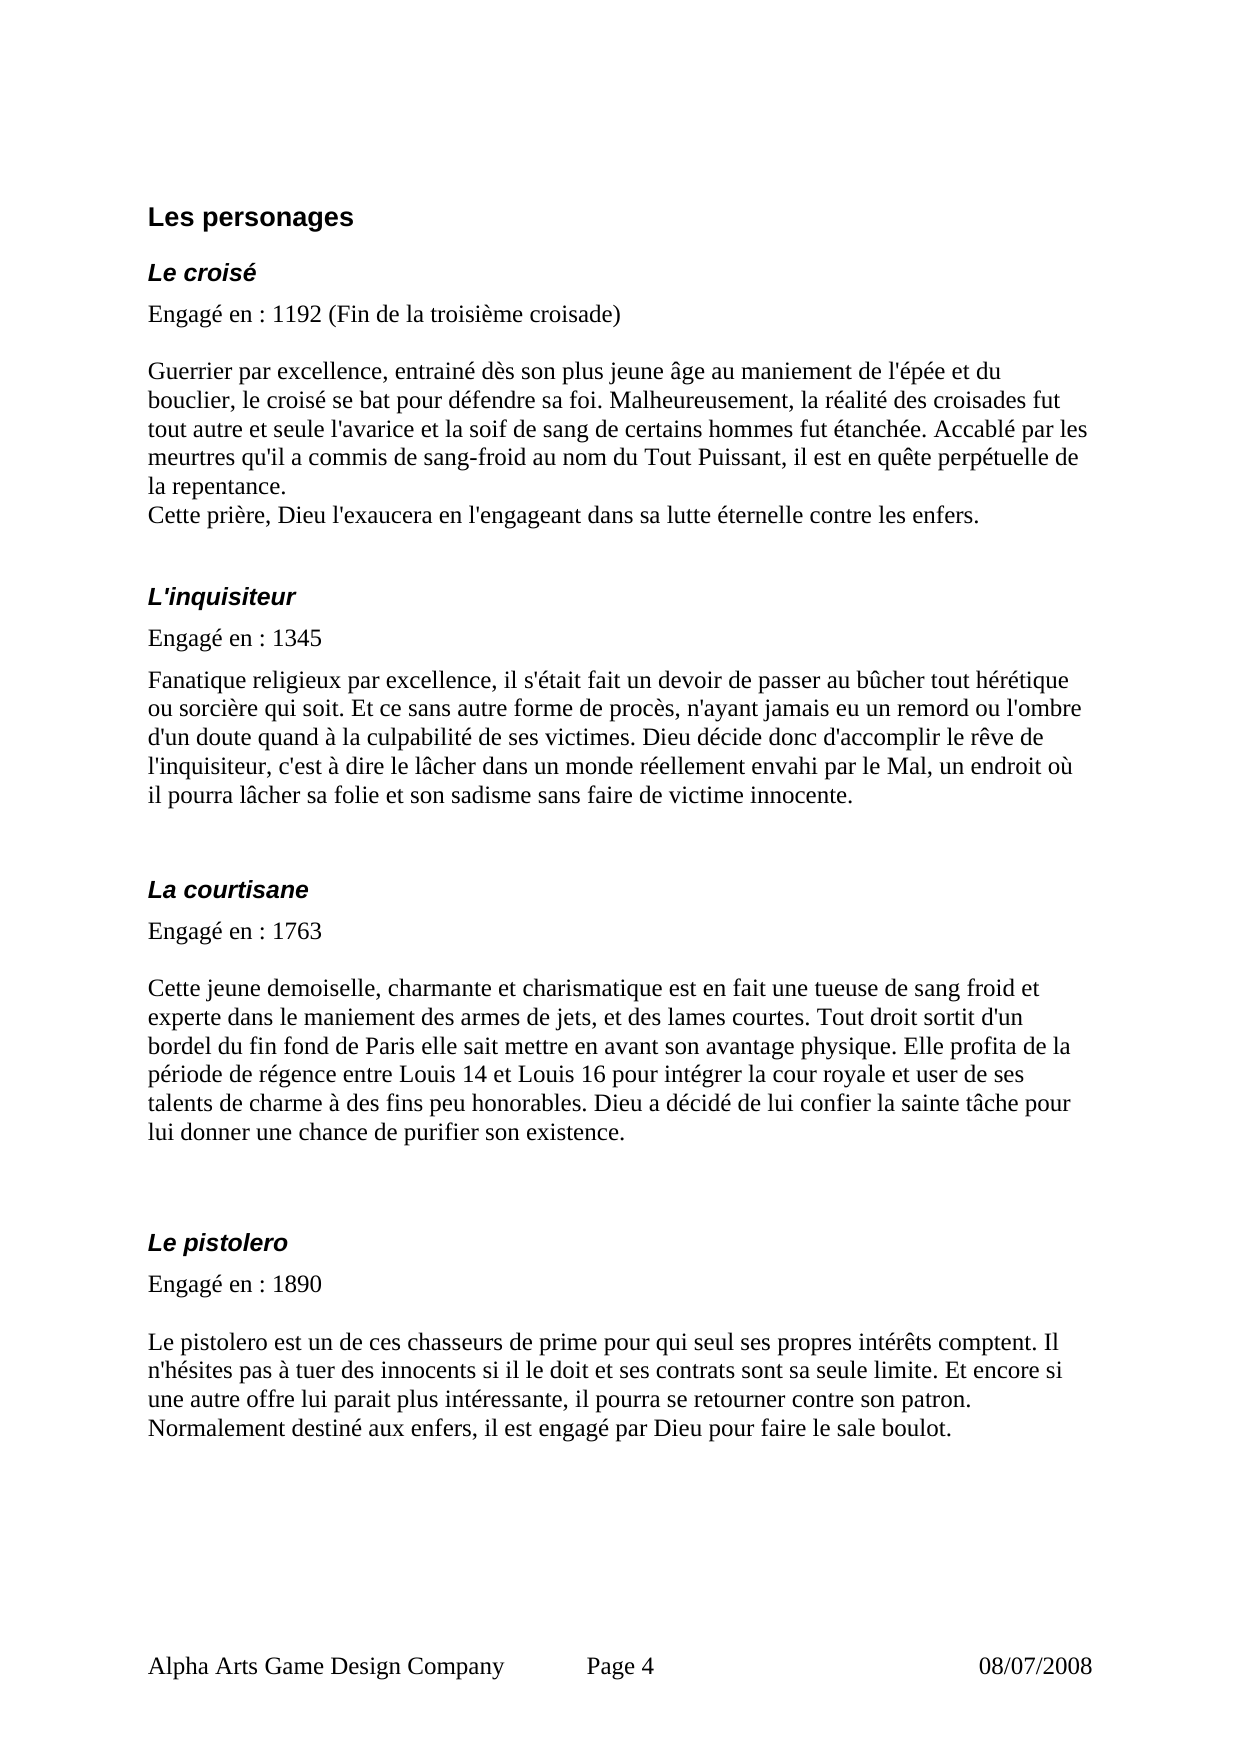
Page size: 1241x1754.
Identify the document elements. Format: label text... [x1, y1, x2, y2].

subtitle La courtisane [148, 875, 1092, 903]
text Engagé en : 1890 Le pistolero est un de ces chasseurs de prime pour qui seul ses propres intérêts comptent. Il n'hésites pas à tuer des innocents si il le doit et ses contrats sont sa seule limite. Et encore si une autre offre lui parait plus intéressante, il pourra se retourner contre son patron. Normalement destiné aux enfers, il est engagé par Dieu pour faire le sale boulot. [148, 1269, 1092, 1442]
text Engagé en : 1345 [148, 623, 1092, 652]
subtitle L'inquisiteur [148, 582, 1092, 611]
subtitle Le pistolero [148, 1228, 1092, 1257]
text Engagé en : 1763 [148, 916, 1092, 944]
subtitle Le croisé [148, 258, 1092, 286]
text Engagé en : 1192 (Fin de la troisième croisade) Guerrier par excellence, entrainé dès son plus jeune âge au maniement de l'épée et du bouclier, le croisé se bat pour défendre sa foi. Malheureusement, la réalité des croisades fut tout autre et seule l'avarice et la soif de sang de certains hommes fut étanchée. Accablé par les meurtres qu'il a commis de sang-froid au nom du Tout Puissant, il est en quête perpétuelle de la repentance. Cette prière, Dieu l'exaucera en l'engageant dans sa lutte éternelle contre les enfers. [148, 299, 1092, 557]
subtitle Les personages [148, 201, 1092, 233]
text Fanatique religieux par excellence, il s'était fait un devoir de passer au bûcher tout hérétique ou sorcière qui soit. Et ce sans autre forme de procès, n'ayant jamais eu un remord ou l'ombre d'un doute quand à la culpabilité de ses victimes. Dieu décide donc d'accomplir le rêve de l'inquisiteur, c'est à dire le lâcher dans un monde réellement envahi par le Mal, un endroit où il pourra lâcher sa folie et son sadisme sans faire de victime innocente. [148, 665, 1092, 808]
text Cette jeune demoiselle, charmante et charismatique est en fait une tueuse de sang froid et experte dans le maniement des armes de jets, et des lames courtes. Tout droit sortit d'un bordel du fin fond de Paris elle sait mettre en avant son avantage physique. Elle profita de la période de régence entre Louis 14 et Louis 16 pour intégrer la cour royale et user de ses talents de charme à des fins peu honorables. Dieu a décidé de lui confier la sainte tâche pour lui donner une chance de purifier son existence. [148, 973, 1092, 1174]
